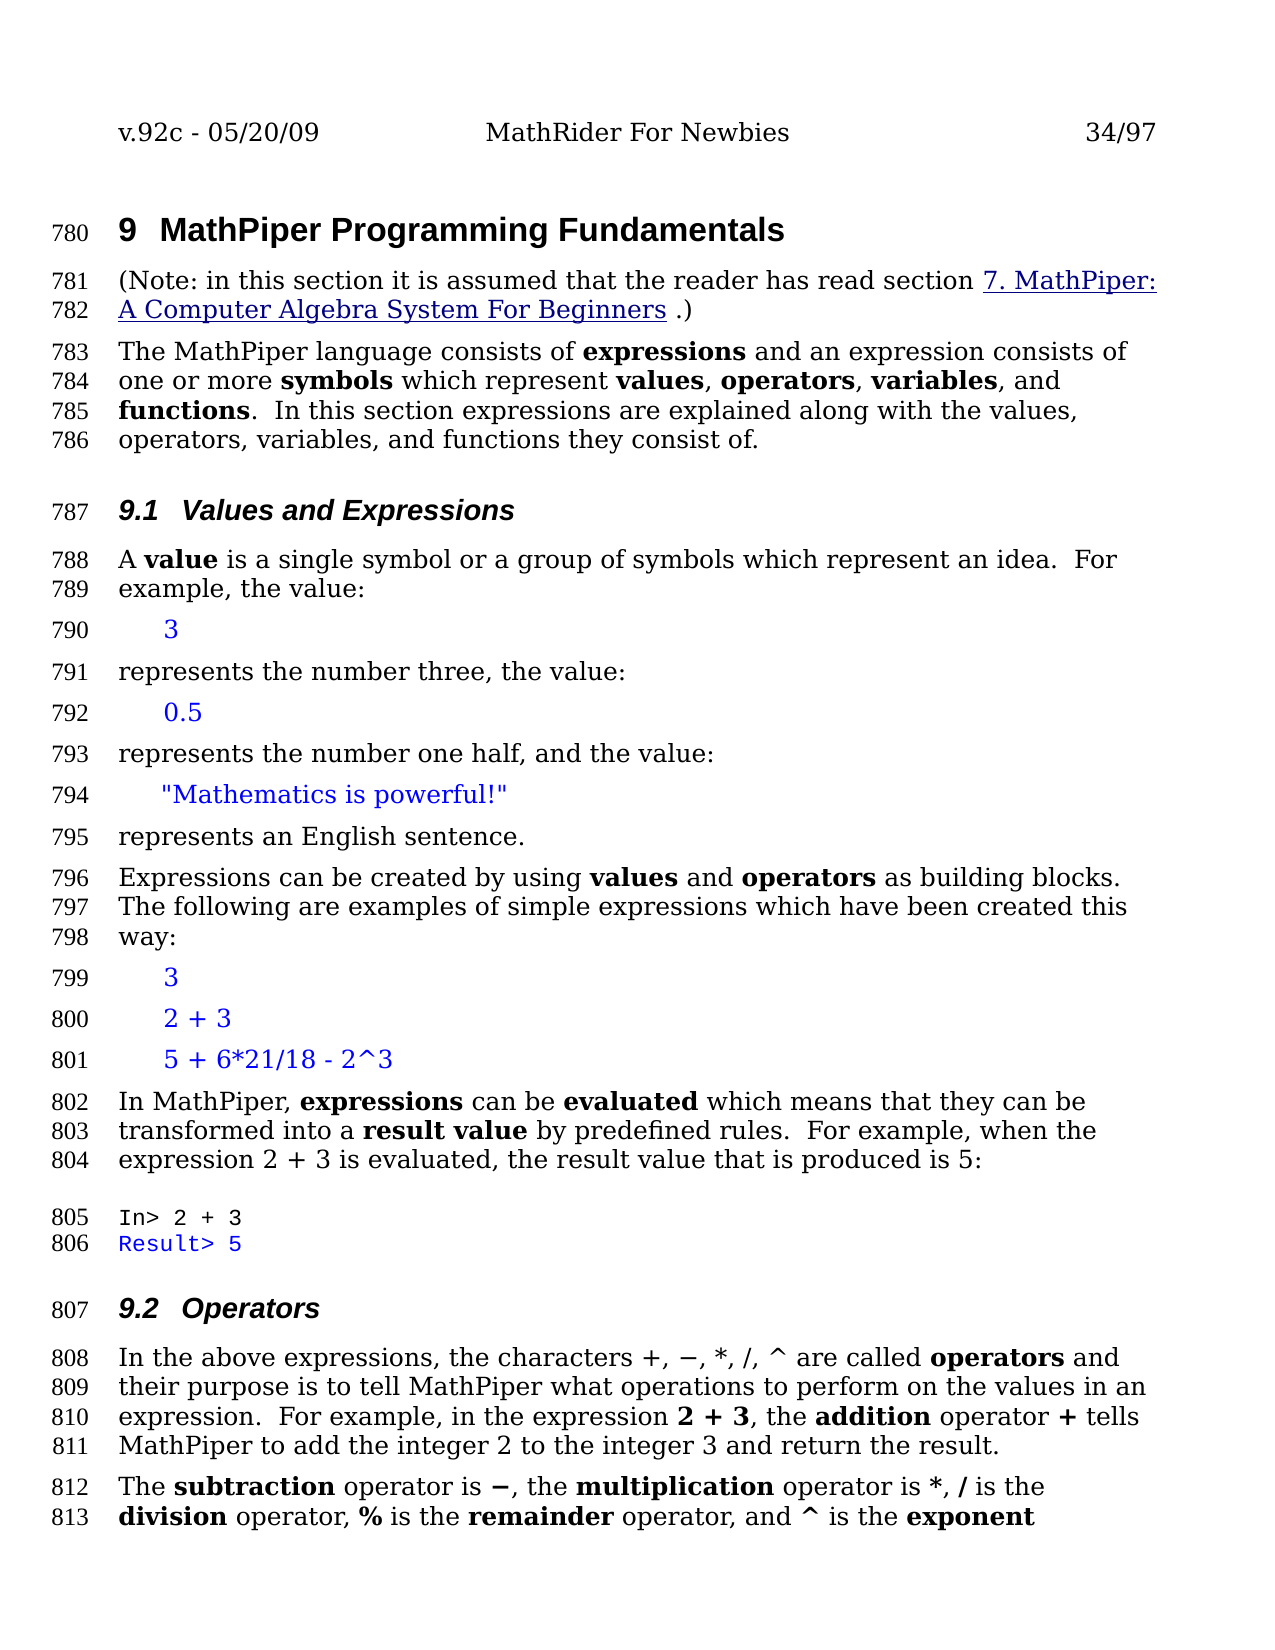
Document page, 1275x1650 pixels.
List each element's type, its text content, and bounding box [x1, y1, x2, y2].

text represents an English sentence. [118, 822, 1157, 851]
text represents the number three, the value: [118, 657, 1157, 686]
text In MathPiper, expressions can be evaluated which means that they can be transformed into a result value by predefined rules. For example, when the expression 2 + 3 is evaluated, the result value that is produced is 5: [118, 1087, 1157, 1174]
text A value is a single symbol or a group of symbols which represent an idea. For example, the value: [118, 545, 1157, 603]
text 5 + 6*21/18 - 2^3 [163, 1045, 1157, 1074]
text (Note: in this section it is assumed that the reader has read section 7. MathPiper: A Computer Algebra System For Beginners .) [118, 266, 1157, 325]
text 0.5 [163, 698, 1157, 727]
text The MathPiper language consists of expressions and an expression consists of one or more symbols which represent values, operators, variables, and functions. In this section expressions are explained along with the values, operators, variables, and functions they consist of. [118, 337, 1157, 454]
text "Mathematics is powerful!" [161, 781, 1157, 810]
text In the above expressions, the characters +, −, *, /, ^ are called operators and their purpose is to tell MathPiper what operations to perform on the values in an expression. For example, in the expression 2 + 3, the addition operator + tells MathPiper to add the integer 2 to the integer 3 and return the result. [118, 1343, 1157, 1460]
subtitle Operators [118, 1291, 1157, 1325]
text 3 [163, 963, 1157, 992]
text Expressions can be created by using values and operators as building blocks. The following are examples of simple expressions which have been created this way: [118, 863, 1157, 951]
text 3 [163, 615, 1157, 644]
subtitle MathPiper Programming Fundamentals [118, 210, 1157, 248]
text The subtraction operator is −, the multiplication operator is *, / is the division operator, % is the remainder operator, and ^ is the exponent [118, 1472, 1157, 1531]
text represents the number one half, and the value: [118, 739, 1157, 768]
text In> 2 + 3 [118, 1207, 1157, 1232]
subtitle Values and Expressions [118, 493, 1157, 527]
text Result> 5 [118, 1232, 1157, 1258]
text 2 + 3 [163, 1004, 1157, 1033]
